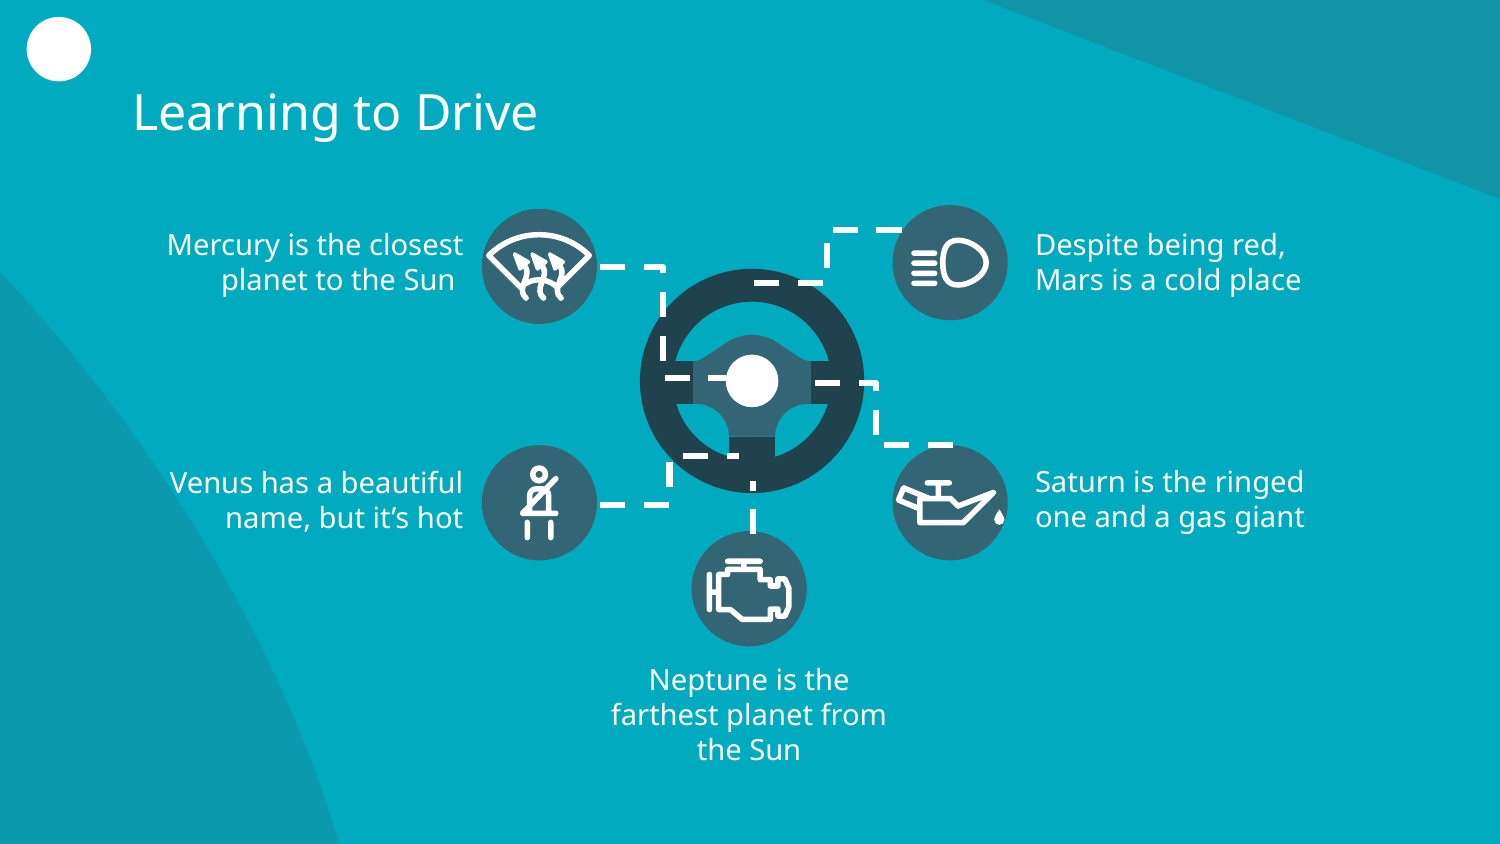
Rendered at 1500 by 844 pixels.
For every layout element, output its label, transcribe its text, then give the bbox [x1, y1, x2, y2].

title Learning to Drive [116, 63, 1383, 158]
text_box [481, 445, 598, 561]
subtitle Saturn is the ringed one and a gas giant [1020, 448, 1364, 562]
text_box [481, 208, 598, 324]
text_box [639, 268, 865, 494]
subtitle Neptune is the farthest planet from the Sun [577, 646, 921, 759]
subtitle Despite being red, Mars is a cold place [1020, 210, 1364, 322]
subtitle Venus has a beautiful name, but it’s hot [135, 449, 479, 561]
subtitle Mercury is the closest planet to the Sun [135, 210, 479, 322]
text_box [27, 17, 91, 81]
text_box [892, 445, 1008, 561]
text_box [892, 205, 1008, 321]
text_box [691, 531, 807, 647]
